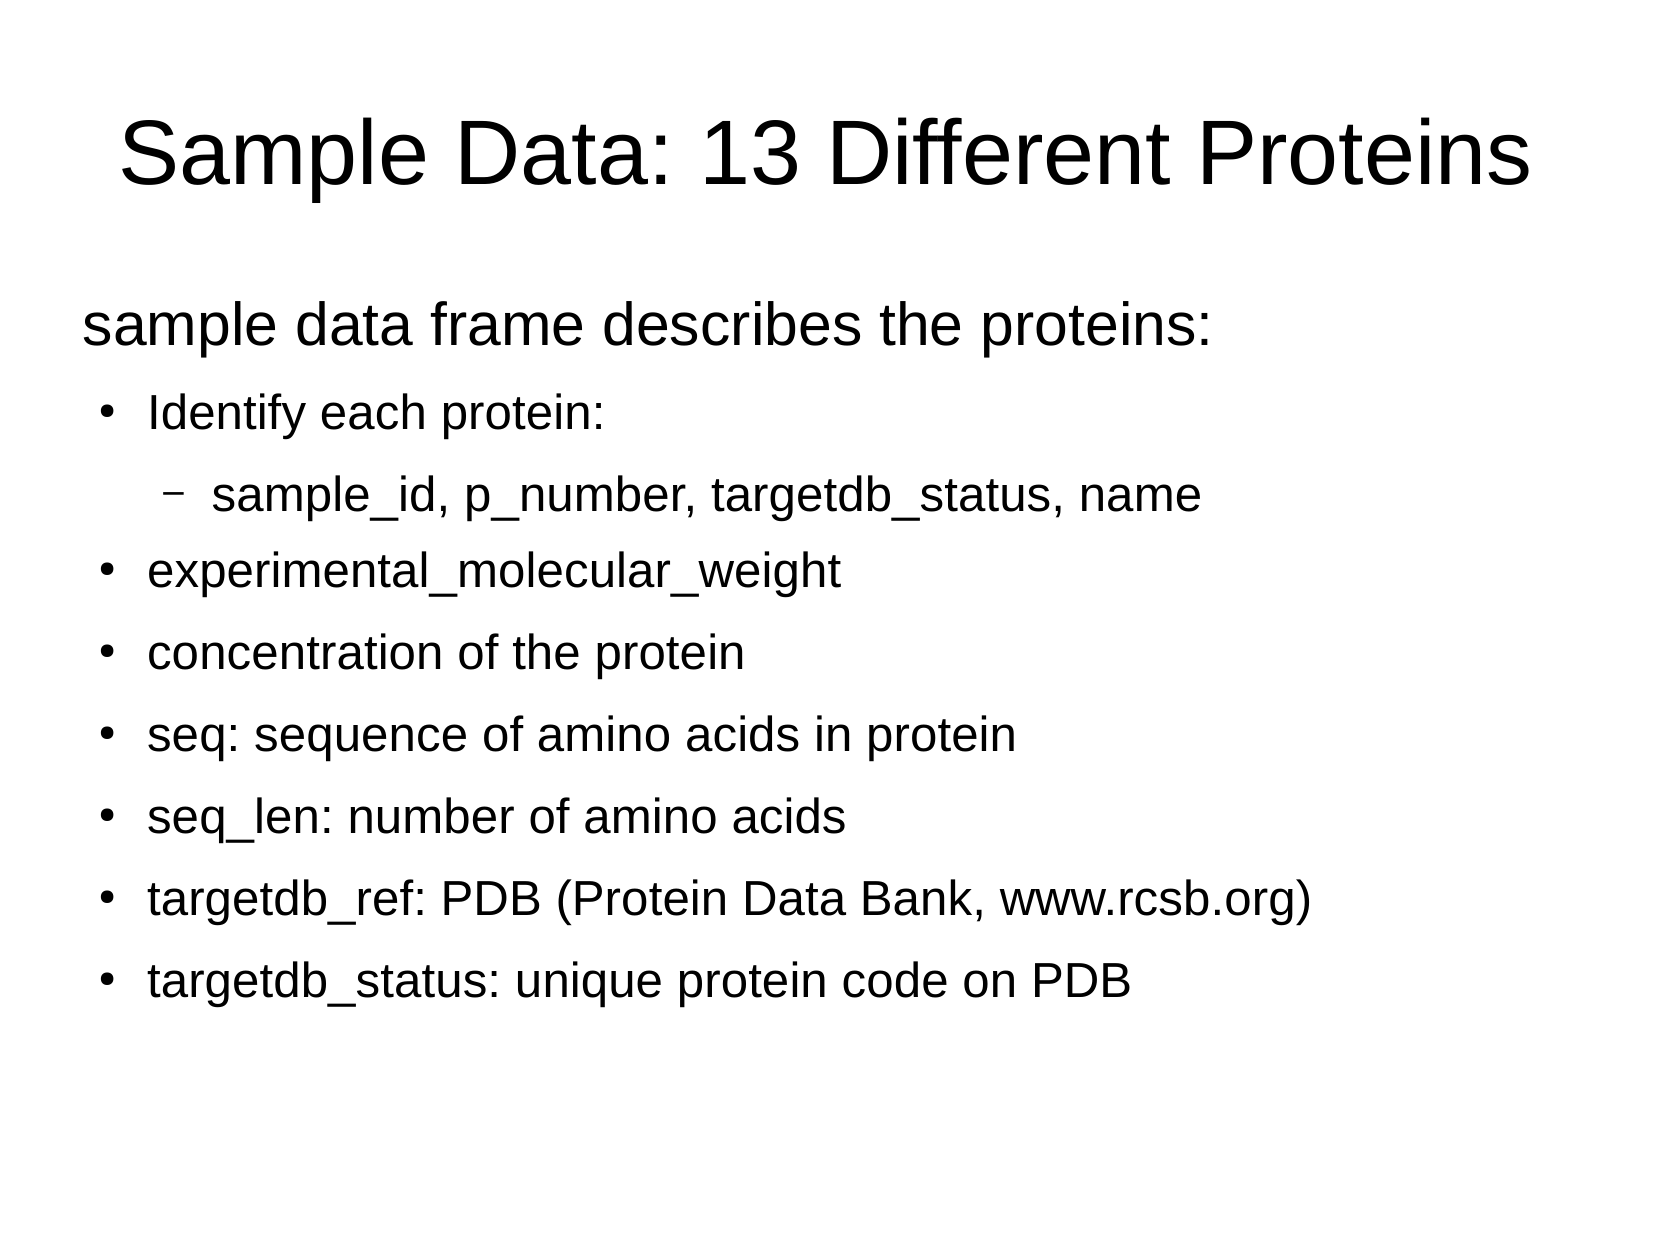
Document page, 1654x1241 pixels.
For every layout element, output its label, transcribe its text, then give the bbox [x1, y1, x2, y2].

title Sample Data: 13 Different Proteins [82, 49, 1571, 257]
list sample data frame describes the proteins: Identify each protein: sample_id, p_number, targetdb_status, name experimental_molecular_weight concentration of the protein seq: sequence of amino acids in protein seq_len: number of amino acids targetdb_ref: PDB (Protein Data Bank, www.rcsb.org) targetdb_status: unique protein code on PDB [82, 290, 1538, 1010]
